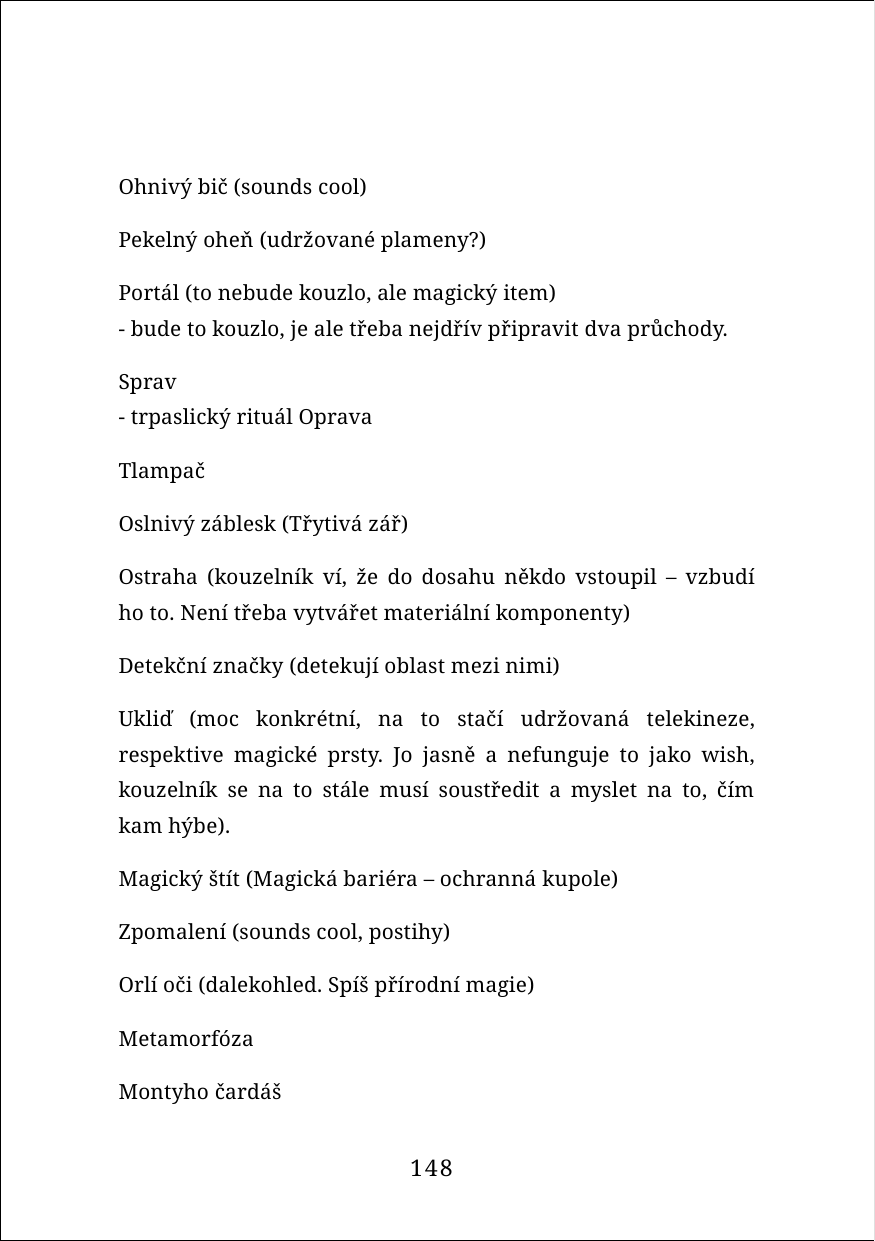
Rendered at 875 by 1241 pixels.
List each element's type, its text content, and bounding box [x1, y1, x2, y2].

text Portál (to nebude kouzlo, ale magický item) - bude to kouzlo, je ale třeba nejdřív připravit dva průchody. [118, 278, 756, 342]
text Sprav - trpaslický rituál Oprava [118, 367, 756, 431]
text Tlampač [118, 456, 756, 484]
text Montyho čardáš [118, 1077, 756, 1105]
text Oslnivý záblesk (Třytivá zář) [118, 509, 756, 537]
text Zpomalení (sounds cool, postihy) [118, 917, 756, 946]
text Orlí oči (dalekohled. Spíš přírodní magie) [118, 970, 756, 999]
text Pekelný oheň (udržované plameny?) [118, 225, 756, 253]
text Ohnivý bič (sounds cool) [118, 172, 756, 200]
text Metamorfóza [118, 1024, 756, 1052]
text Magický štít (Magická bariéra – ochranná kupole) [118, 864, 756, 892]
text Ostraha (kouzelník ví, že do dosahu někdo vstoupil – vzbudí ho to. Není třeba vytvářet materiální komponenty) [118, 562, 756, 626]
text Ukliď (moc konkrétní, na to stačí udržovaná telekineze, respektive magické prsty. Jo jasně a nefunguje to jako wish, kouzelník se na to stále musí soustředit a myslet na to, čím kam hýbe). [118, 704, 756, 839]
text Detekční značky (detekují oblast mezi nimi) [118, 651, 756, 679]
